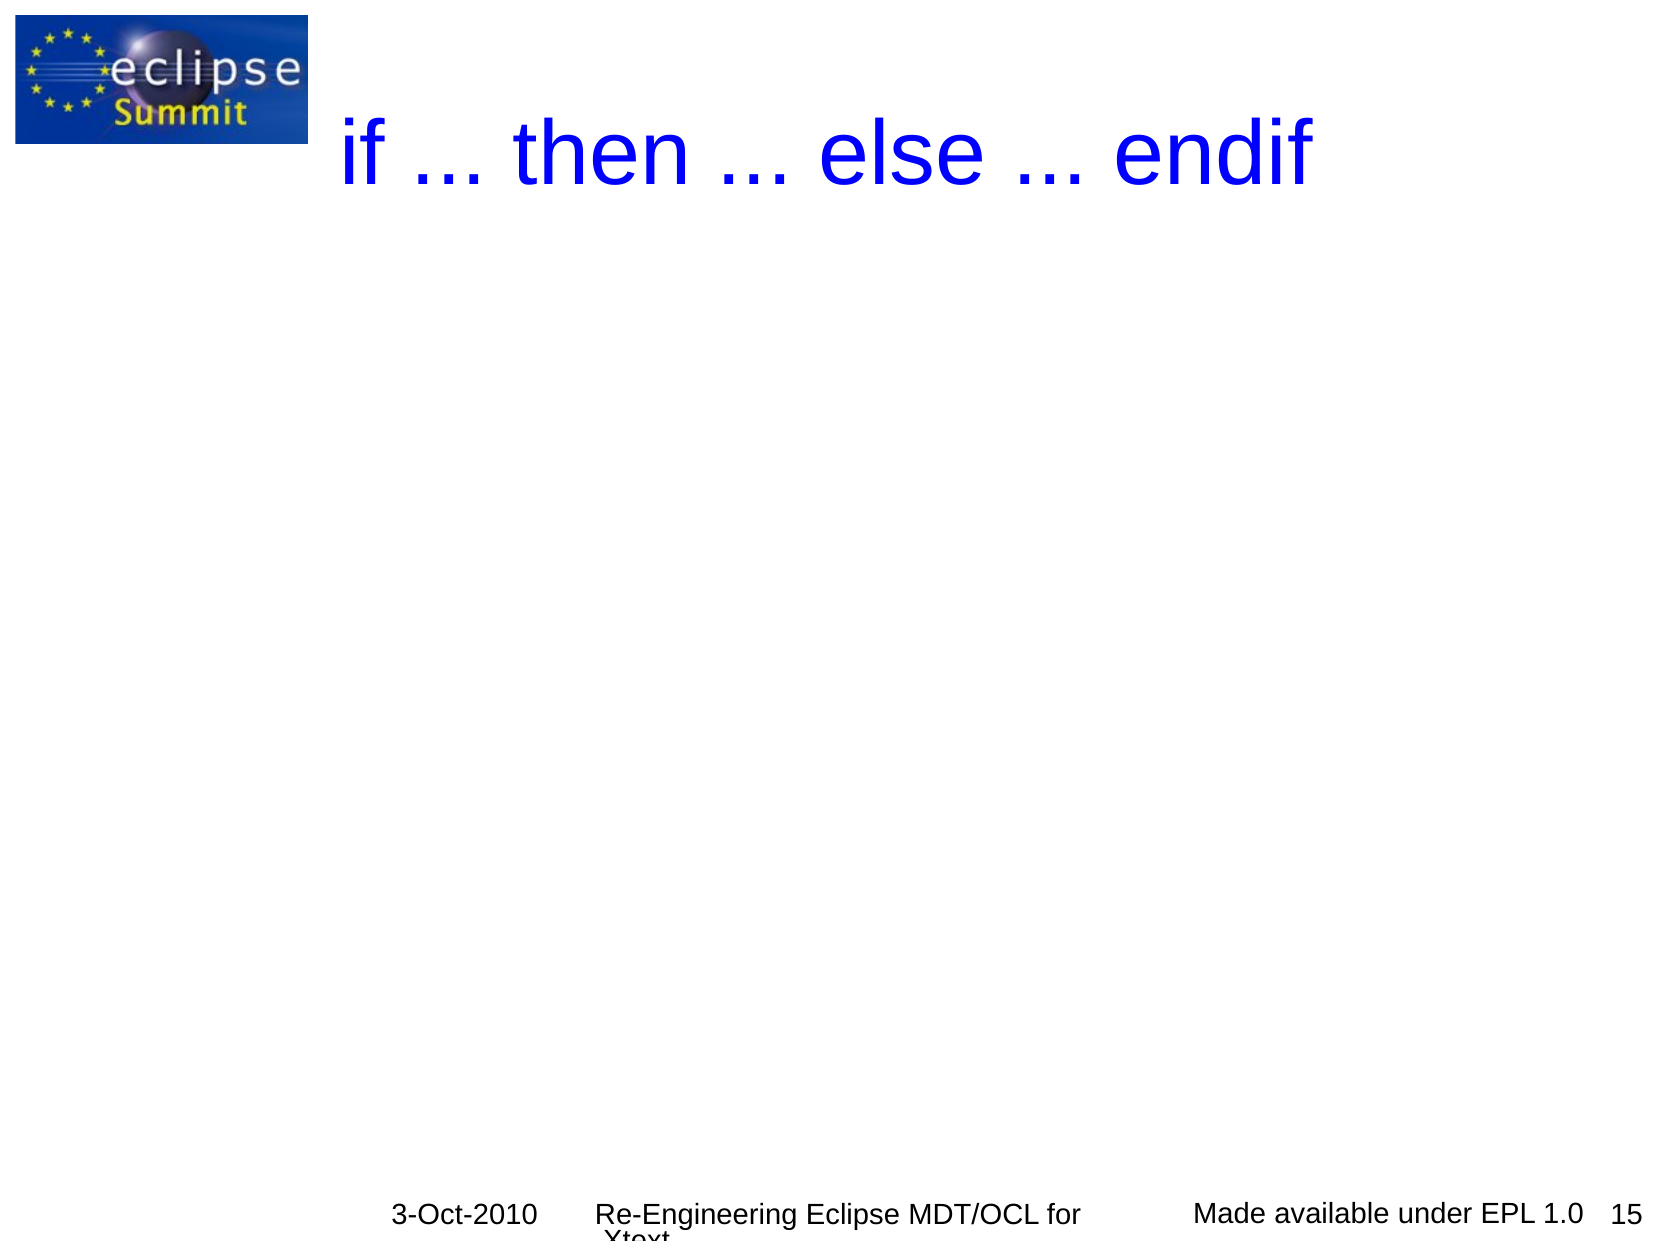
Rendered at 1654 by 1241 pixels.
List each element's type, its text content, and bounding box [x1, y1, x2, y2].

picture [15, 15, 308, 144]
title if ... then ... else ... endif [82, 56, 1571, 250]
